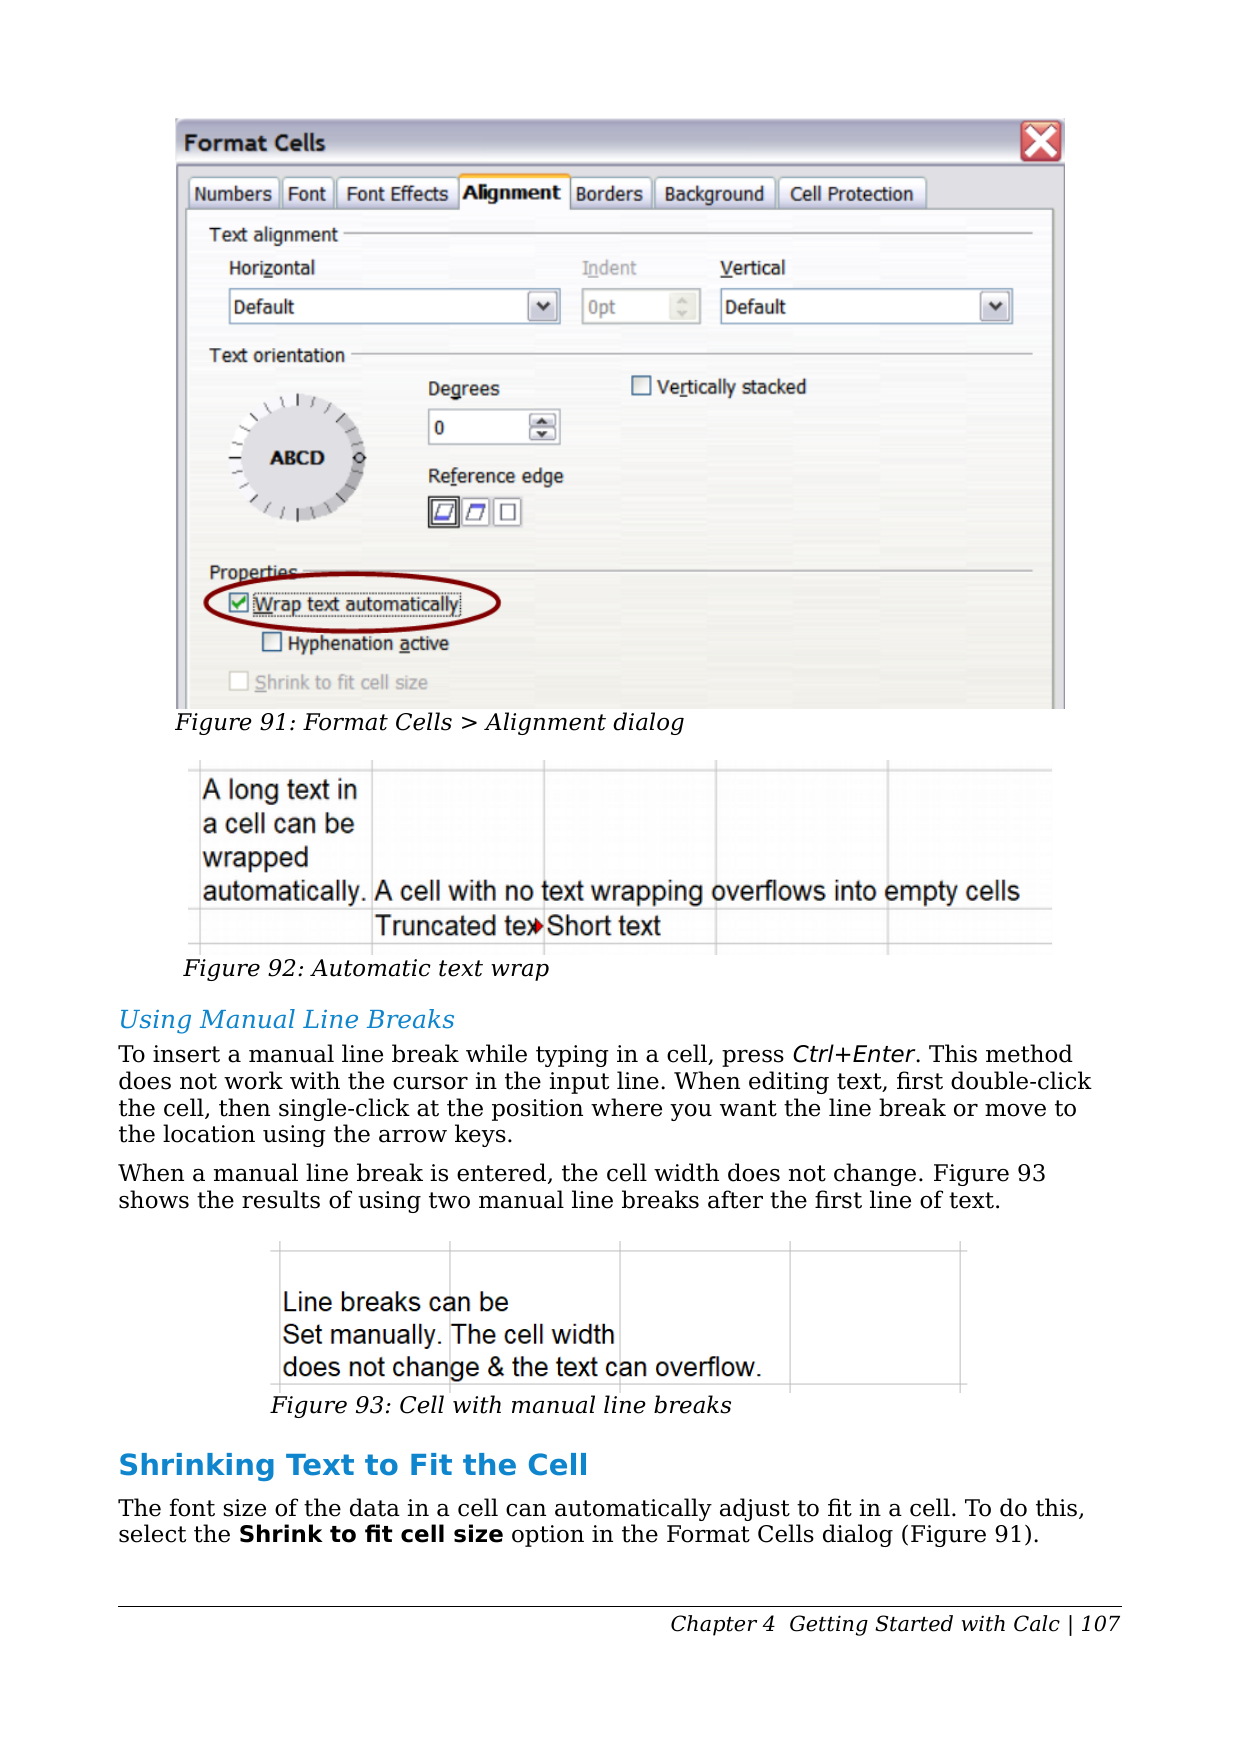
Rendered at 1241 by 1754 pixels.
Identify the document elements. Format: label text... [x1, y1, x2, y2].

picture [175, 118, 1065, 709]
text When a manual line break is entered, the cell width does not change. Figure 93 shows the results of using two manual line breaks after the first line of text. [118, 1161, 1122, 1214]
text Figure 92: Automatic text wrap [183, 955, 1057, 981]
text The font size of the data in a cell can automatically adjust to fit in a cell. To do this, select the Shrink to fit cell size option in the Format Cells dialog (Figure 91). [118, 1495, 1122, 1548]
picture [270, 1241, 968, 1393]
subtitle Using Manual Line Breaks [118, 1006, 1122, 1035]
text Figure 91: Format Cells > Alignment dialog [175, 709, 1065, 735]
text To insert a manual line break while typing in a cell, press Ctrl+Enter. This method does not work with the cursor in the input line. When editing text, first double-click the cell, then single-click at the position where you want the line break or move to the location using the arrow keys. [118, 1041, 1122, 1148]
text Figure 93: Cell with manual line breaks [271, 1393, 977, 1419]
subtitle Shrinking Text to Fit the Cell [118, 1449, 1122, 1483]
picture [188, 760, 1053, 955]
